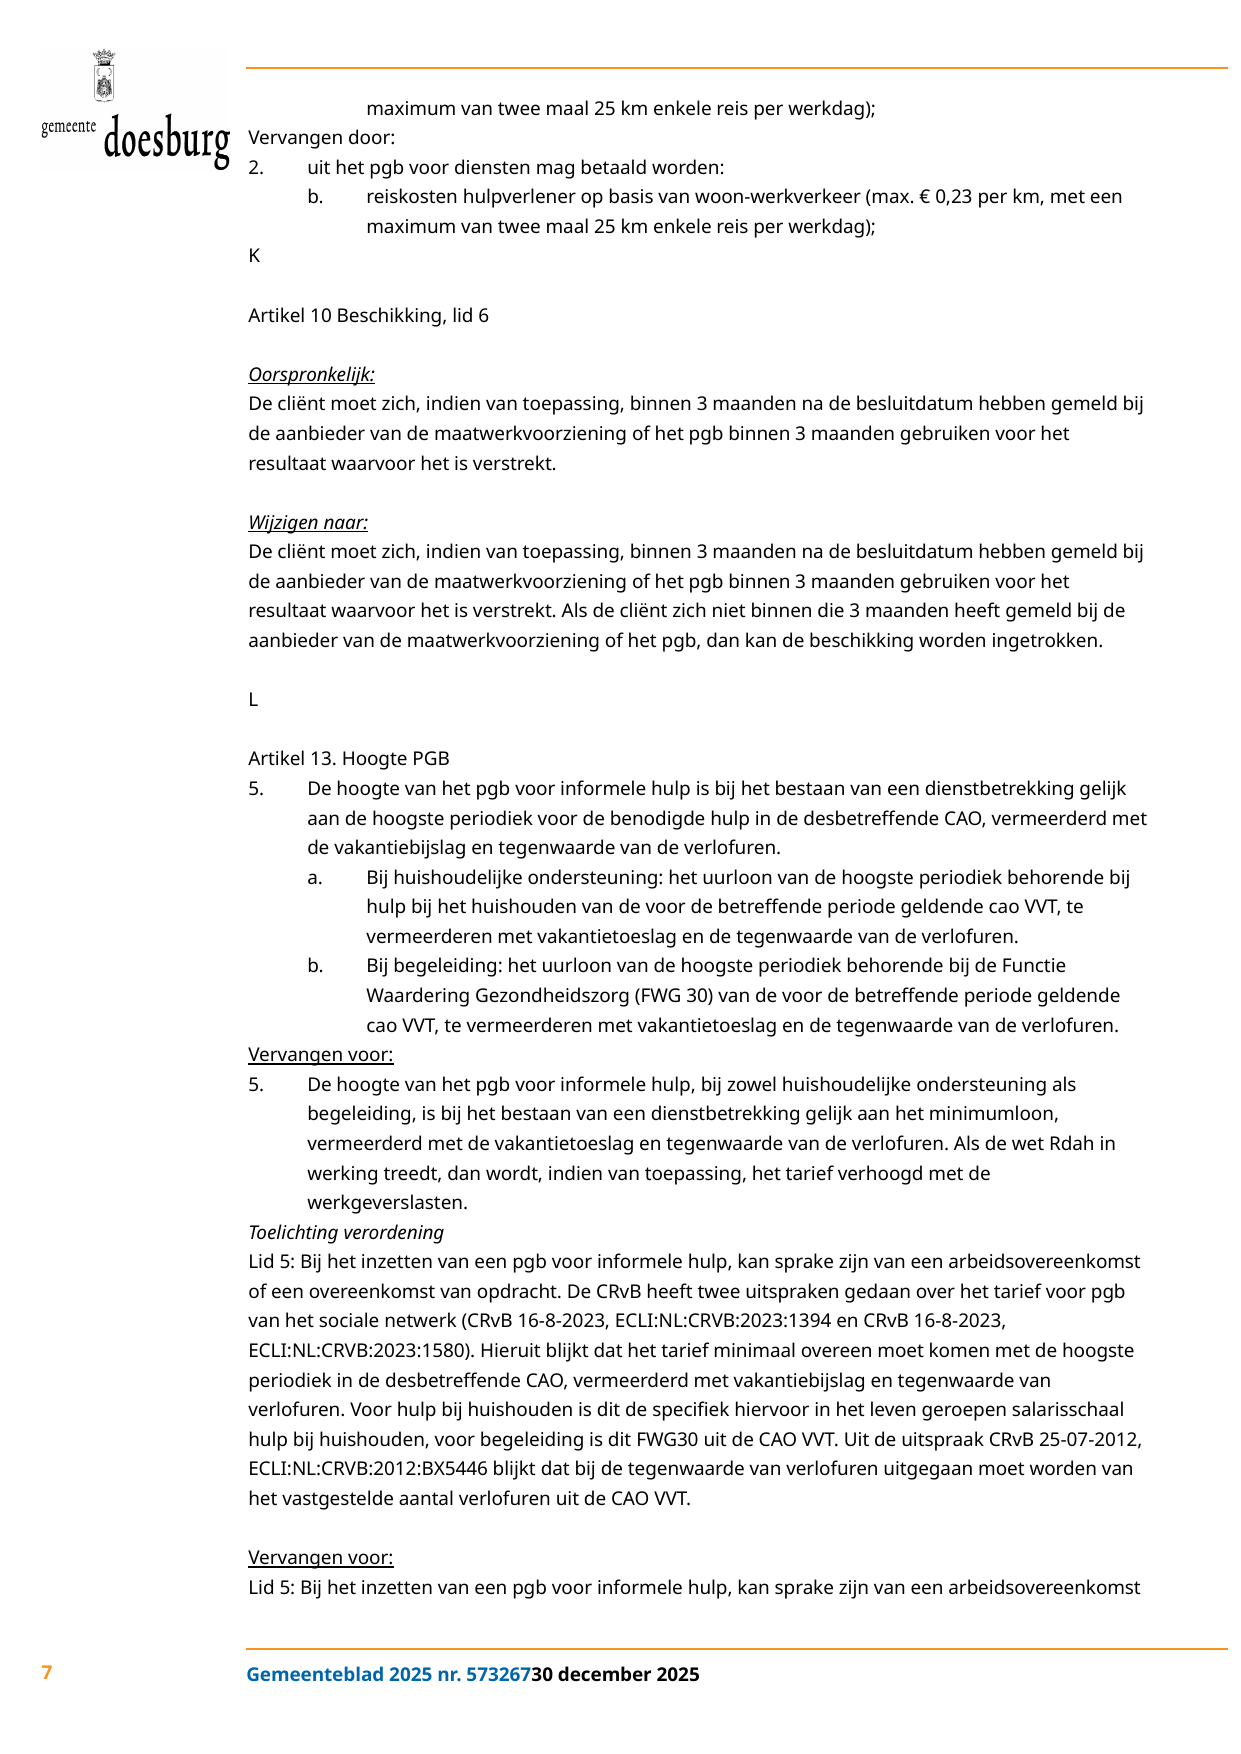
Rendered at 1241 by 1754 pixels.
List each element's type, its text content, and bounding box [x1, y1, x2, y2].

list uit het pgb voor diensten mag betaald worden: [248, 154, 1152, 180]
text Oorspronkelijk: [248, 361, 1152, 387]
list Bij begeleiding: het uurloon van de hoogste periodiek behorende bij de Functie Waardering Gezondheidszorg (FWG 30) van de voor de betreffende periode geldende cao VVT, te vermeerderen met vakantietoeslag en de tegenwaarde van de verlofuren. [307, 953, 1152, 1038]
text Lid 5: Bij het inzetten van een pgb voor informele hulp, kan sprake zijn van een arbeidsovereenkomst [248, 1574, 1152, 1600]
text Vervangen voor: [248, 1041, 1152, 1067]
text De cliënt moet zich, indien van toepassing, binnen 3 maanden na de besluitdatum hebben gemeld bij de aanbieder van de maatwerkvoorziening of het pgb binnen 3 maanden gebruiken voor het resultaat waarvoor het is verstrekt. Als de cliënt zich niet binnen die 3 maanden heeft gemeld bij de aanbieder van de maatwerkvoorziening of het pgb, dan kan de beschikking worden ingetrokken. [248, 538, 1152, 653]
text Artikel 13. Hoogte PGB [248, 746, 1152, 771]
list De hoogte van het pgb voor informele hulp is bij het bestaan van een dienstbetrekking gelijk aan de hoogste periodiek voor de benodigde hulp in de desbetreffende CAO, vermeerderd met de vakantiebijslag en tegenwaarde van de verlofuren. [248, 775, 1152, 860]
list maximum van twee maal 25 km enkele reis per werkdag); [307, 95, 1152, 121]
list Bij huishoudelijke ondersteuning: het uurloon van de hoogste periodiek behorende bij hulp bij het huishouden van de voor de betreffende periode geldende cao VVT, te vermeerderen met vakantietoeslag en de tegenwaarde van de verlofuren. [307, 864, 1152, 949]
text Vervangen voor: [248, 1544, 1152, 1570]
text L [248, 686, 1152, 712]
picture [41, 47, 231, 172]
list reiskosten hulpverlener op basis van woon-werkverkeer (max. € 0,23 per km, met een maximum van twee maal 25 km enkele reis per werkdag); [307, 183, 1152, 239]
text Toelichting verordening [248, 1219, 1152, 1245]
text K [248, 243, 1152, 268]
text Lid 5: Bij het inzetten van een pgb voor informele hulp, kan sprake zijn van een arbeidsovereenkomst of een overeenkomst van opdracht. De CRvB heeft twee uitspraken gedaan over het tarief voor pgb van het sociale netwerk (CRvB 16-8-2023, ECLI:NL:CRVB:2023:1394 en CRvB 16-8-2023, ECLI:NL:CRVB:2023:1580). Hieruit blijkt dat het tarief minimaal overeen moet komen met de hoogste periodiek in de desbetreffende CAO, vermeerderd met vakantiebijslag en tegenwaarde van verlofuren. Voor hulp bij huishouden is dit de specifiek hiervoor in het leven geroepen salarisschaal hulp bij huishouden, voor begeleiding is dit FWG30 uit de CAO VVT. Uit de uitspraak CRvB 25-07-2012, ECLI:NL:CRVB:2012:BX5446 blijkt dat bij de tegenwaarde van verlofuren uitgegaan moet worden van het vastgestelde aantal verlofuren uit de CAO VVT. [248, 1248, 1152, 1511]
text De cliënt moet zich, indien van toepassing, binnen 3 maanden na de besluitdatum hebben gemeld bij de aanbieder van de maatwerkvoorziening of het pgb binnen 3 maanden gebruiken voor het resultaat waarvoor het is verstrekt. [248, 391, 1152, 476]
text Wijzigen naar: [248, 509, 1152, 535]
list De hoogte van het pgb voor informele hulp, bij zowel huishoudelijke ondersteuning als begeleiding, is bij het bestaan van een dienstbetrekking gelijk aan het minimumloon, vermeerderd met de vakantietoeslag en tegenwaarde van de verlofuren. Als de wet Rdah in werking treedt, dan wordt, indien van toepassing, het tarief verhoogd met de werkgeverslasten. [248, 1071, 1152, 1215]
text Artikel 10 Beschikking, lid 6 [248, 302, 1152, 328]
text Vervangen door: [248, 124, 1152, 150]
